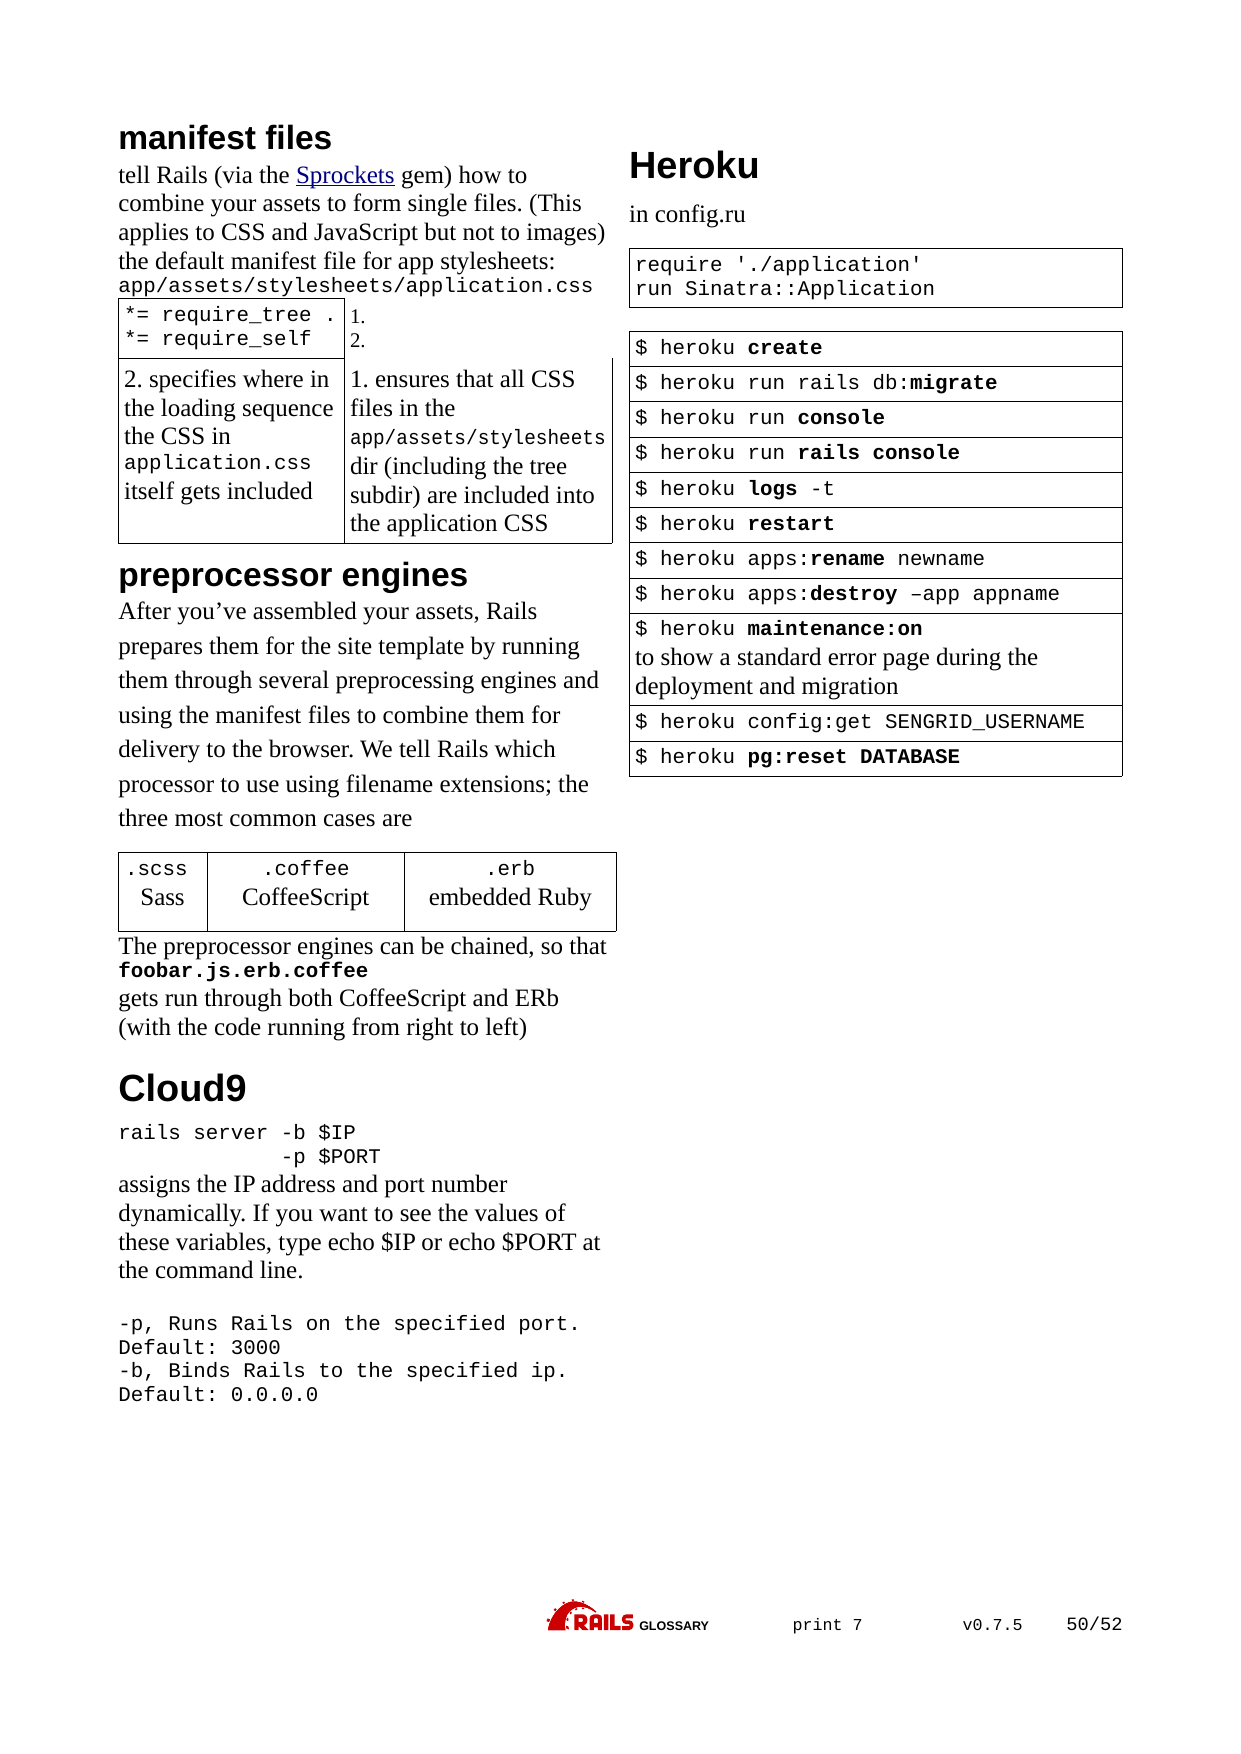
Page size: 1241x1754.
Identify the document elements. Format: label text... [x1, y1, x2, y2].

subtitle preprocessor engines [118, 555, 611, 593]
text After you’ve assembled your assets, Rails prepares them for the site template by running them through several preprocessing engines and using the manifest files to combine them for delivery to the browser. We tell Rails which processor to use using filename extensions; the three most common cases are [118, 596, 611, 832]
table_cell $ heroku run rails db:migrate [630, 367, 1122, 401]
table_header $ heroku create [630, 332, 1122, 366]
table_header 1. 2. [345, 298, 612, 358]
text the default manifest file for app stylesheets: [118, 246, 611, 275]
table_cell $ heroku restart [630, 508, 1122, 542]
text foobar.js.erb.coffee [118, 960, 611, 983]
subtitle Cloud9 [118, 1066, 611, 1109]
table_cell $ heroku maintenance:on to show a standard error page during the deployment and migration [630, 614, 1122, 705]
table_header require './application' run Sinatra::Application [630, 249, 1122, 307]
table_cell $ heroku apps:destroy –app appname [630, 579, 1122, 613]
table_header .erb embedded Ruby [405, 853, 616, 931]
text tell Rails (via the Sprockets gem) how to combine your assets to form single files. (This applies to CSS and JavaScript but not to images) [118, 160, 611, 246]
text -p $PORT [118, 1146, 611, 1169]
table_cell $ heroku logs -t [630, 473, 1122, 507]
table_cell $ heroku apps:rename newname [630, 543, 1122, 577]
table_cell $ heroku config:get SENGRID_USERNAME [630, 706, 1122, 741]
table_cell $ heroku run console [630, 402, 1122, 437]
text in config.ru [629, 199, 1122, 228]
subtitle Heroku [629, 143, 1122, 187]
text assigns the IP address and port number dynamically. If you want to see the values of these variables, type echo $IP or echo $PORT at the command line. [118, 1169, 611, 1284]
table_cell $ heroku run rails console [630, 438, 1122, 472]
table_header *= require_tree . *= require_self [119, 299, 344, 358]
text app/assets/stylesheets/application.css [118, 275, 611, 298]
text gets run through both CoffeeScript and ERb (with the code running from right to left) [118, 983, 611, 1041]
table_header .scss Sass [119, 853, 207, 931]
table_cell 1. ensures that all CSS files in the app/assets/stylesheets dir (including the tree subdir) are included into the application CSS [345, 358, 612, 543]
text The preprocessor engines can be chained, so that [118, 932, 611, 960]
table_cell 2. specifies where in the loading sequence the CSS in application.css itself gets included [119, 359, 344, 543]
table_header .coffee CoffeeScript [208, 853, 404, 931]
subtitle manifest files [118, 118, 611, 157]
text rails server -b $IP [118, 1122, 611, 1146]
table_cell $ heroku pg:reset DATABASE [630, 742, 1122, 776]
text -p, Runs Rails on the specified port. Default: 3000 -b, Binds Rails to the specified ip. Default: 0.0.0.0 [118, 1313, 611, 1408]
